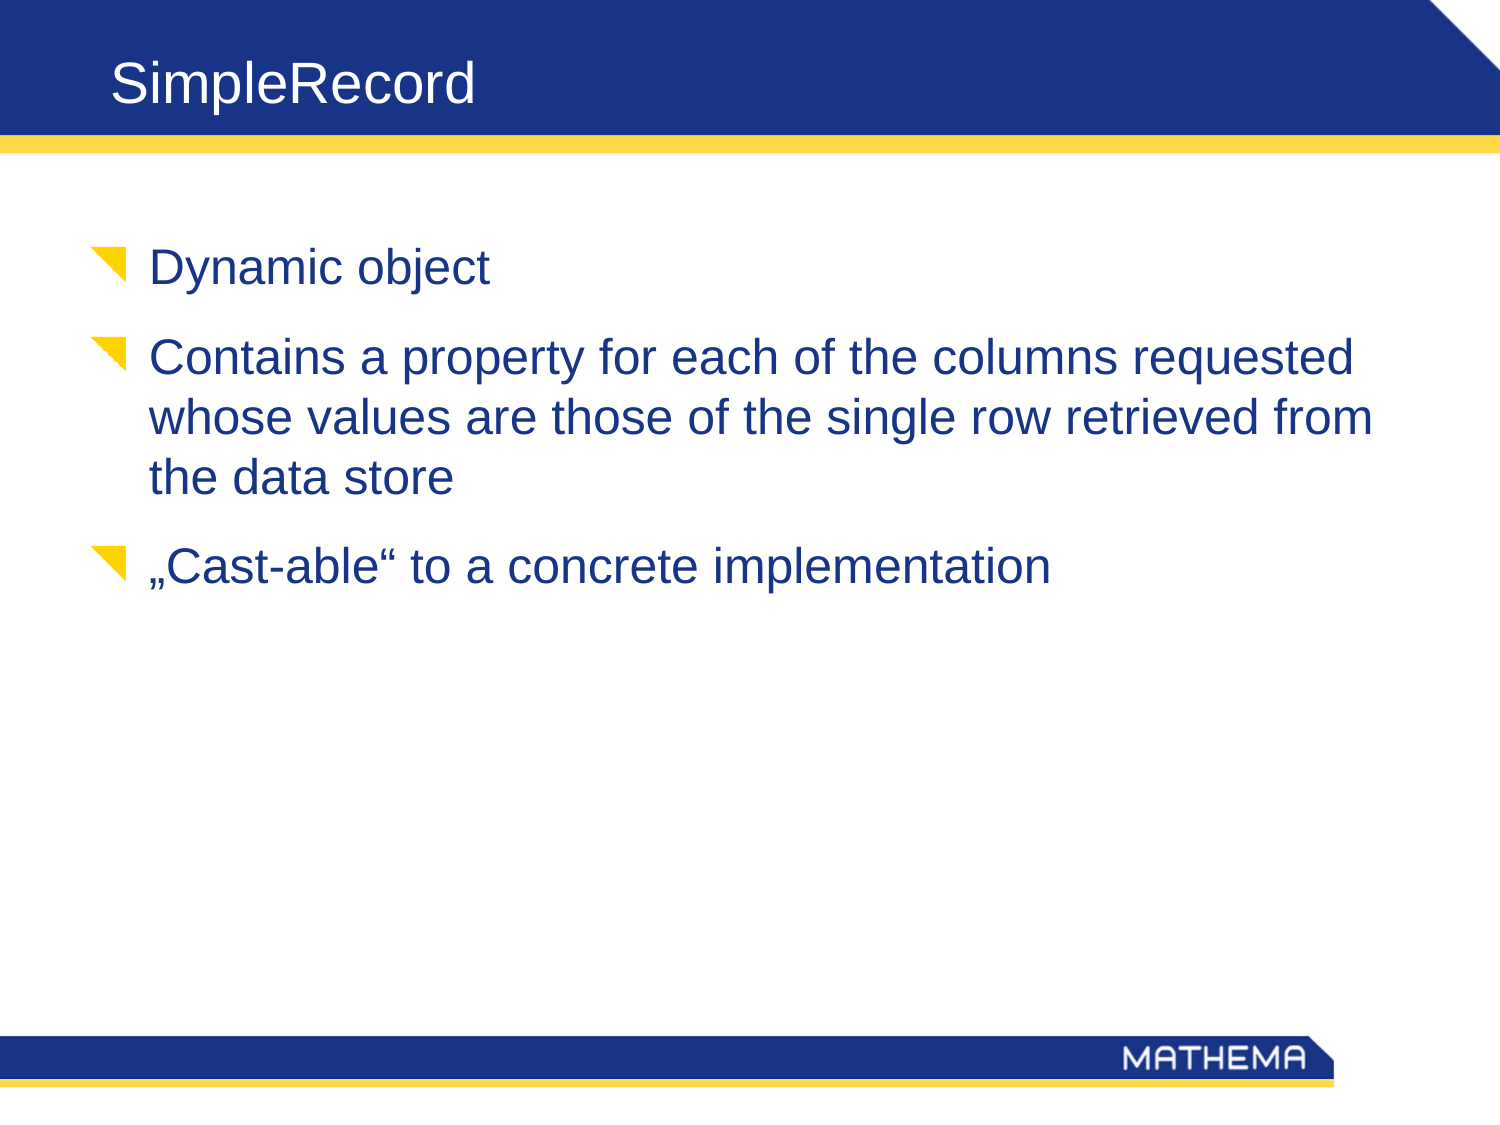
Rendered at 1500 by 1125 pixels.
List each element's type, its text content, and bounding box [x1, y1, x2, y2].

list Dynamic object Contains a property for each of the columns requested whose values are those of the single row retrieved from the data store „Cast-able“ to a concrete implementation [75, 227, 1426, 970]
picture [0, 0, 1500, 1125]
title SimpleRecord [75, 0, 1426, 174]
